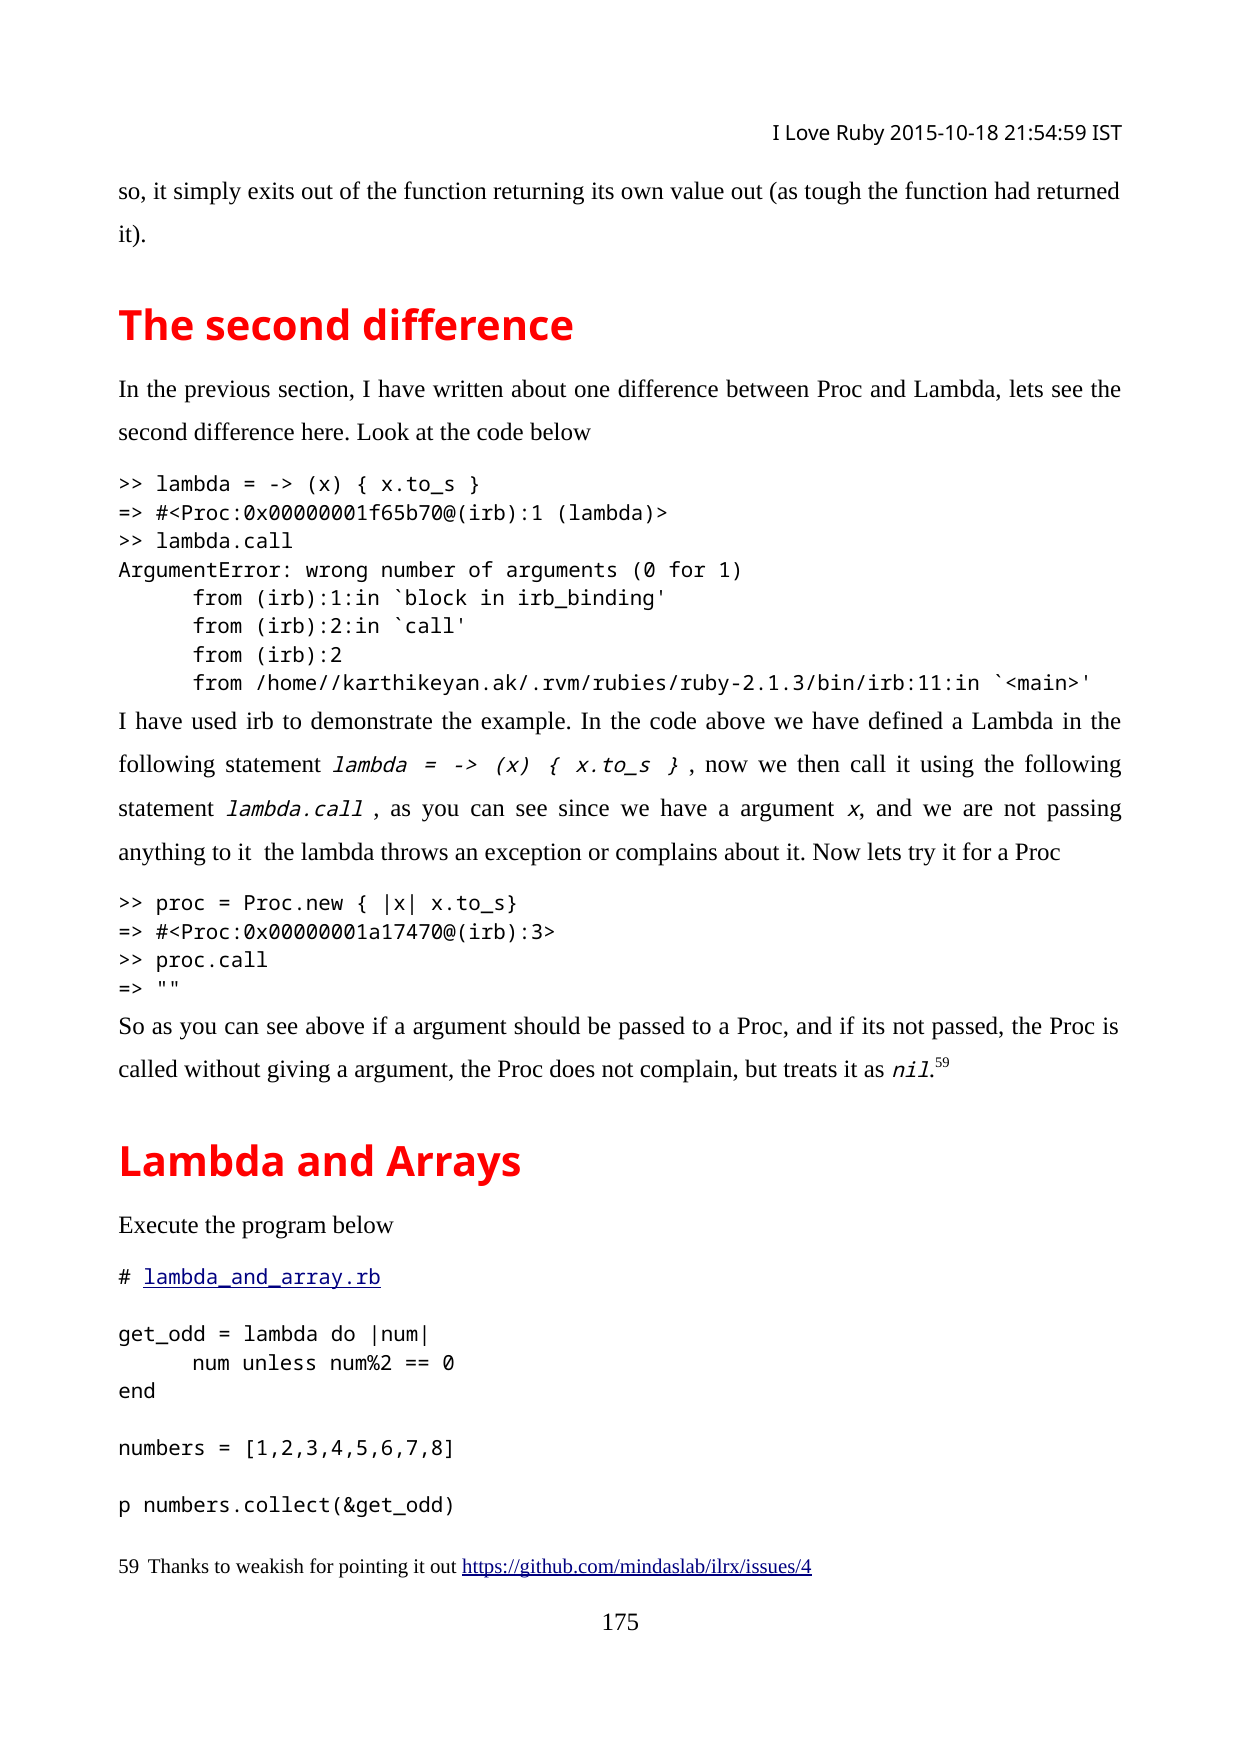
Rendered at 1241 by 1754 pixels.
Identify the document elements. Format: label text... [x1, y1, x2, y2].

text end [118, 1376, 1122, 1404]
text ArgumentError: wrong number of arguments (0 for 1) [118, 555, 1122, 583]
text p numbers.collect(&get_odd) [118, 1490, 1122, 1518]
text So as you can see above if a argument should be passed to a Proc, and if its not passed, the Proc is called without giving a argument, the Proc does not complain, but treats it as nil. [118, 1011, 1122, 1084]
text so, it simply exits out of the function returning its own value out (as tough the function had returned it). [118, 176, 1122, 248]
text >> lambda = -> (x) { x.to_s } [118, 469, 1122, 498]
text >> proc = Proc.new { |x| x.to_s} [118, 888, 1122, 917]
text # lambda_and_array.rb [118, 1262, 1122, 1291]
subtitle The second difference [118, 296, 1122, 353]
text from (irb):2 [118, 640, 1122, 668]
text In the previous section, I have written about one difference between Proc and Lambda, lets see the second difference here. Look at the code below [118, 374, 1122, 446]
text num unless num%2 == 0 [118, 1348, 1122, 1376]
text from (irb):1:in `block in irb_binding' [118, 583, 1122, 612]
text from /home//karthikeyan.ak/.rvm/rubies/ruby-2.1.3/bin/irb:11:in `<main>' [118, 668, 1122, 697]
text Thanks to weakish for pointing it out https://github.com/mindaslab/ilrx/issues/4 [118, 1553, 1122, 1578]
text => #<Proc:0x00000001f65b70@(irb):1 (lambda)> [118, 498, 1122, 526]
text >> lambda.call [118, 526, 1122, 555]
text Execute the program below [118, 1210, 1122, 1239]
text numbers = [1,2,3,4,5,6,7,8] [118, 1433, 1122, 1461]
text => #<Proc:0x00000001a17470@(irb):3> [118, 917, 1122, 945]
text get_odd = lambda do |num| [118, 1319, 1122, 1348]
text >> proc.call [118, 945, 1122, 974]
subtitle Lambda and Arrays [118, 1132, 1122, 1189]
text => "" [118, 974, 1122, 1002]
text I have used irb to demonstrate the example. In the code above we have defined a Lambda in the following statement lambda = -> (x) { x.to_s } , now we then call it using the following statement lambda.call , as you can see since we have a argument x, and we are not passing anything to it the lambda throws an exception or complains about it. Now lets try it for a Proc [118, 706, 1122, 865]
text from (irb):2:in `call' [118, 612, 1122, 640]
